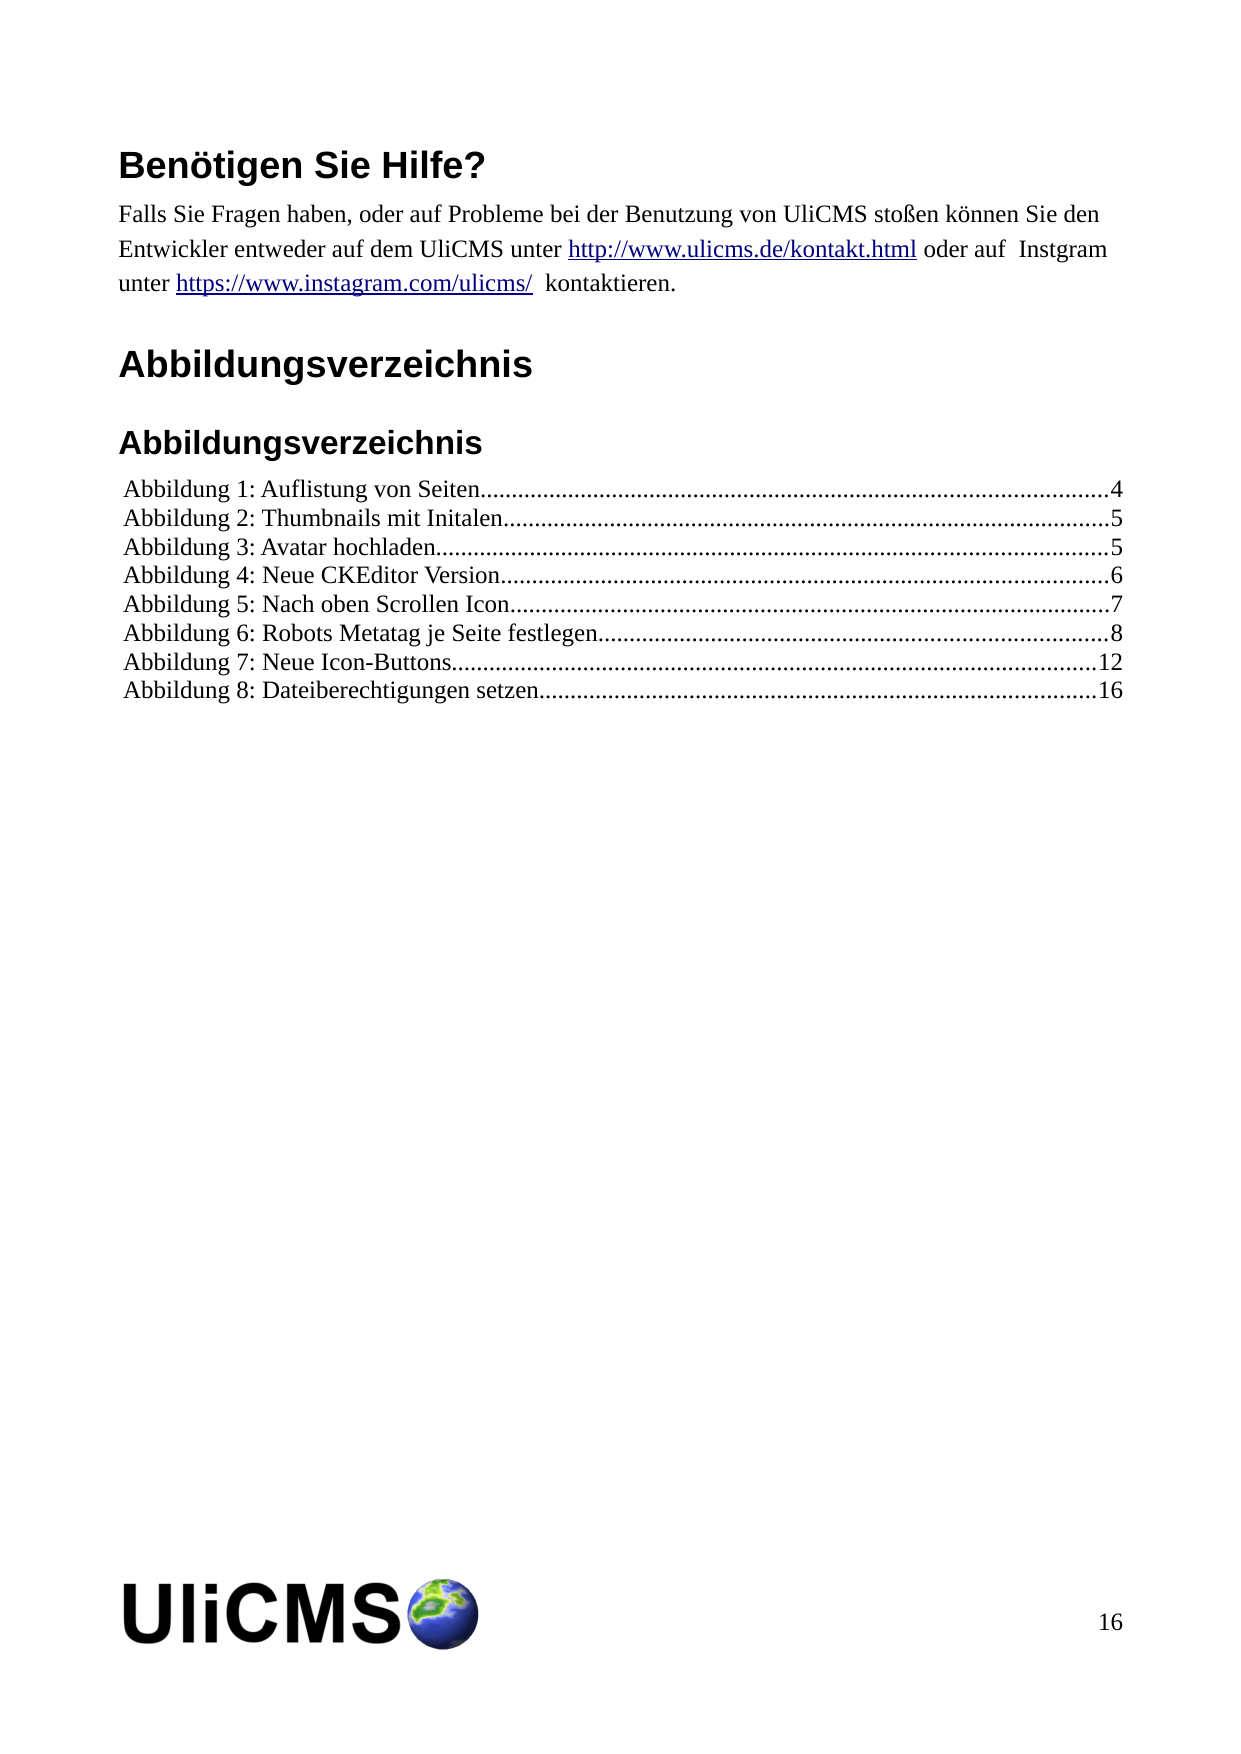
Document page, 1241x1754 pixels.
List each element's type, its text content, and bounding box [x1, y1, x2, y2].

text Falls Sie Fragen haben, oder auf Probleme bei der Benutzung von UliCMS stoßen können Sie den Entwickler entweder auf dem UliCMS unter http://www.ulicms.de/kontakt.html oder auf Instgram unter https://www.instagram.com/ulicms/ kontaktieren. [118, 199, 1123, 297]
text Abbildung 6: Robots Metatag je Seite festlegen 8 [118, 618, 1123, 647]
text Abbildung 8: Dateiberechtigungen setzen 16 [118, 676, 1123, 704]
subtitle Abbildungsverzeichnis [118, 342, 1123, 386]
subtitle Abbildungsverzeichnis [118, 423, 1123, 462]
text Abbildung 1: Auflistung von Seiten 4 [118, 474, 1123, 503]
text Abbildung 7: Neue Icon-Buttons 12 [118, 647, 1123, 676]
text Abbildung 5: Nach oben Scrollen Icon 7 [118, 589, 1123, 618]
picture [118, 1578, 479, 1652]
subtitle Benötigen Sie Hilfe? [118, 143, 1123, 187]
text Abbildung 2: Thumbnails mit Initalen 5 [118, 503, 1123, 532]
text Abbildung 3: Avatar hochladen 5 [118, 532, 1123, 561]
text Abbildung 4: Neue CKEditor Version 6 [118, 561, 1123, 589]
